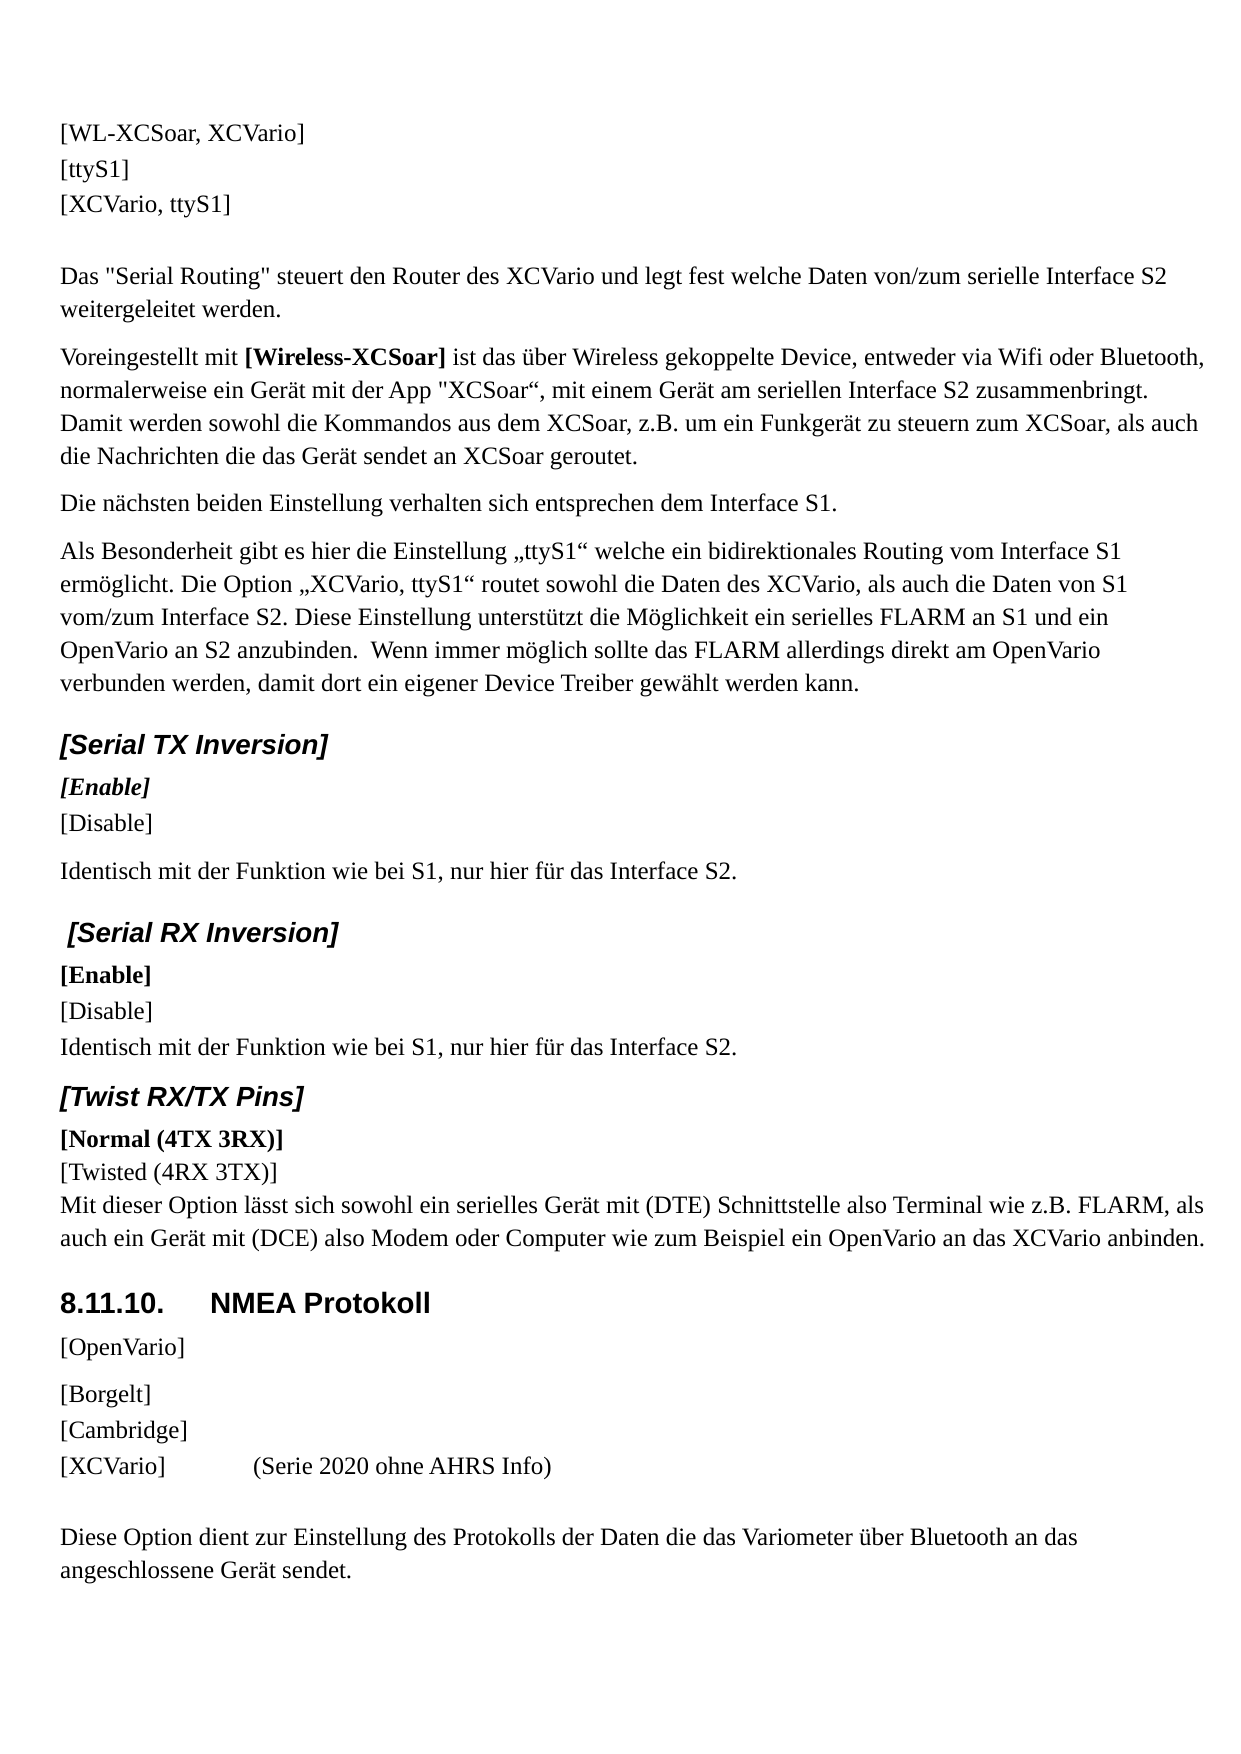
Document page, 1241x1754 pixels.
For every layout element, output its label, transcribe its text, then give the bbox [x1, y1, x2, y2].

text [XCVario] (Serie 2020 ohne AHRS Info) [60, 1451, 1207, 1480]
text [WL-XCSoar, XCVario] [60, 118, 1207, 147]
text [OpenVario] [60, 1332, 1207, 1361]
subtitle [Serial RX Inversion] [60, 916, 1207, 948]
text [Twisted (4RX 3TX)] [60, 1157, 1207, 1186]
text [XCVario, ttyS1] [60, 189, 1207, 218]
text Identisch mit der Funktion wie bei S1, nur hier für das Interface S2. [60, 1032, 1207, 1061]
text [Disable] [60, 808, 1207, 837]
text [Cambridge] [60, 1415, 1207, 1444]
text Diese Option dient zur Einstellung des Protokolls der Daten die das Variometer über Bluetooth an das angeschlossene Gerät sendet. [60, 1522, 1207, 1584]
subtitle [Serial TX Inversion] [60, 728, 1207, 760]
text Identisch mit der Funktion wie bei S1, nur hier für das Interface S2. [60, 856, 1207, 884]
text [Disable] [60, 996, 1207, 1025]
subtitle NMEA Protokoll [60, 1286, 1207, 1319]
text [Normal (4TX 3RX)] [60, 1124, 1207, 1153]
subtitle [Twist RX/TX Pins] [60, 1080, 1207, 1112]
text Das "Serial Routing" steuert den Router des XCVario und legt fest welche Daten von/zum serielle Interface S2 weitergeleitet werden. [60, 261, 1207, 323]
text Voreingestellt mit [Wireless-XCSoar] ist das über Wireless gekoppelte Device, entweder via Wifi oder Bluetooth, normalerweise ein Gerät mit der App "XCSoar“, mit einem Gerät am seriellen Interface S2 zusammenbringt. Damit werden sowohl die Kommandos aus dem XCSoar, z.B. um ein Funkgerät zu steuern zum XCSoar, als auch die Nachrichten die das Gerät sendet an XCSoar geroutet. [60, 342, 1207, 469]
text Mit dieser Option lässt sich sowohl ein serielles Gerät mit (DTE) Schnittstelle also Terminal wie z.B. FLARM, als auch ein Gerät mit (DCE) also Modem oder Computer wie zum Beispiel ein OpenVario an das XCVario anbinden. [60, 1190, 1207, 1252]
text [Enable] [60, 772, 1207, 801]
text Die nächsten beiden Einstellung verhalten sich entsprechen dem Interface S1. [60, 488, 1207, 517]
text [ttyS1] [60, 154, 1207, 183]
text [Borgelt] [60, 1379, 1207, 1408]
text Als Besonderheit gibt es hier die Einstellung „ttyS1“ welche ein bidirektionales Routing vom Interface S1 ermöglicht. Die Option „XCVario, ttyS1“ routet sowohl die Daten des XCVario, als auch die Daten von S1 vom/zum Interface S2. Diese Einstellung unterstützt die Möglichkeit ein serielles FLARM an S1 und ein OpenVario an S2 anzubinden. Wenn immer möglich sollte das FLARM allerdings direkt am OpenVario verbunden werden, damit dort ein eigener Device Treiber gewählt werden kann. [60, 536, 1207, 697]
text [Enable] [60, 960, 1207, 989]
